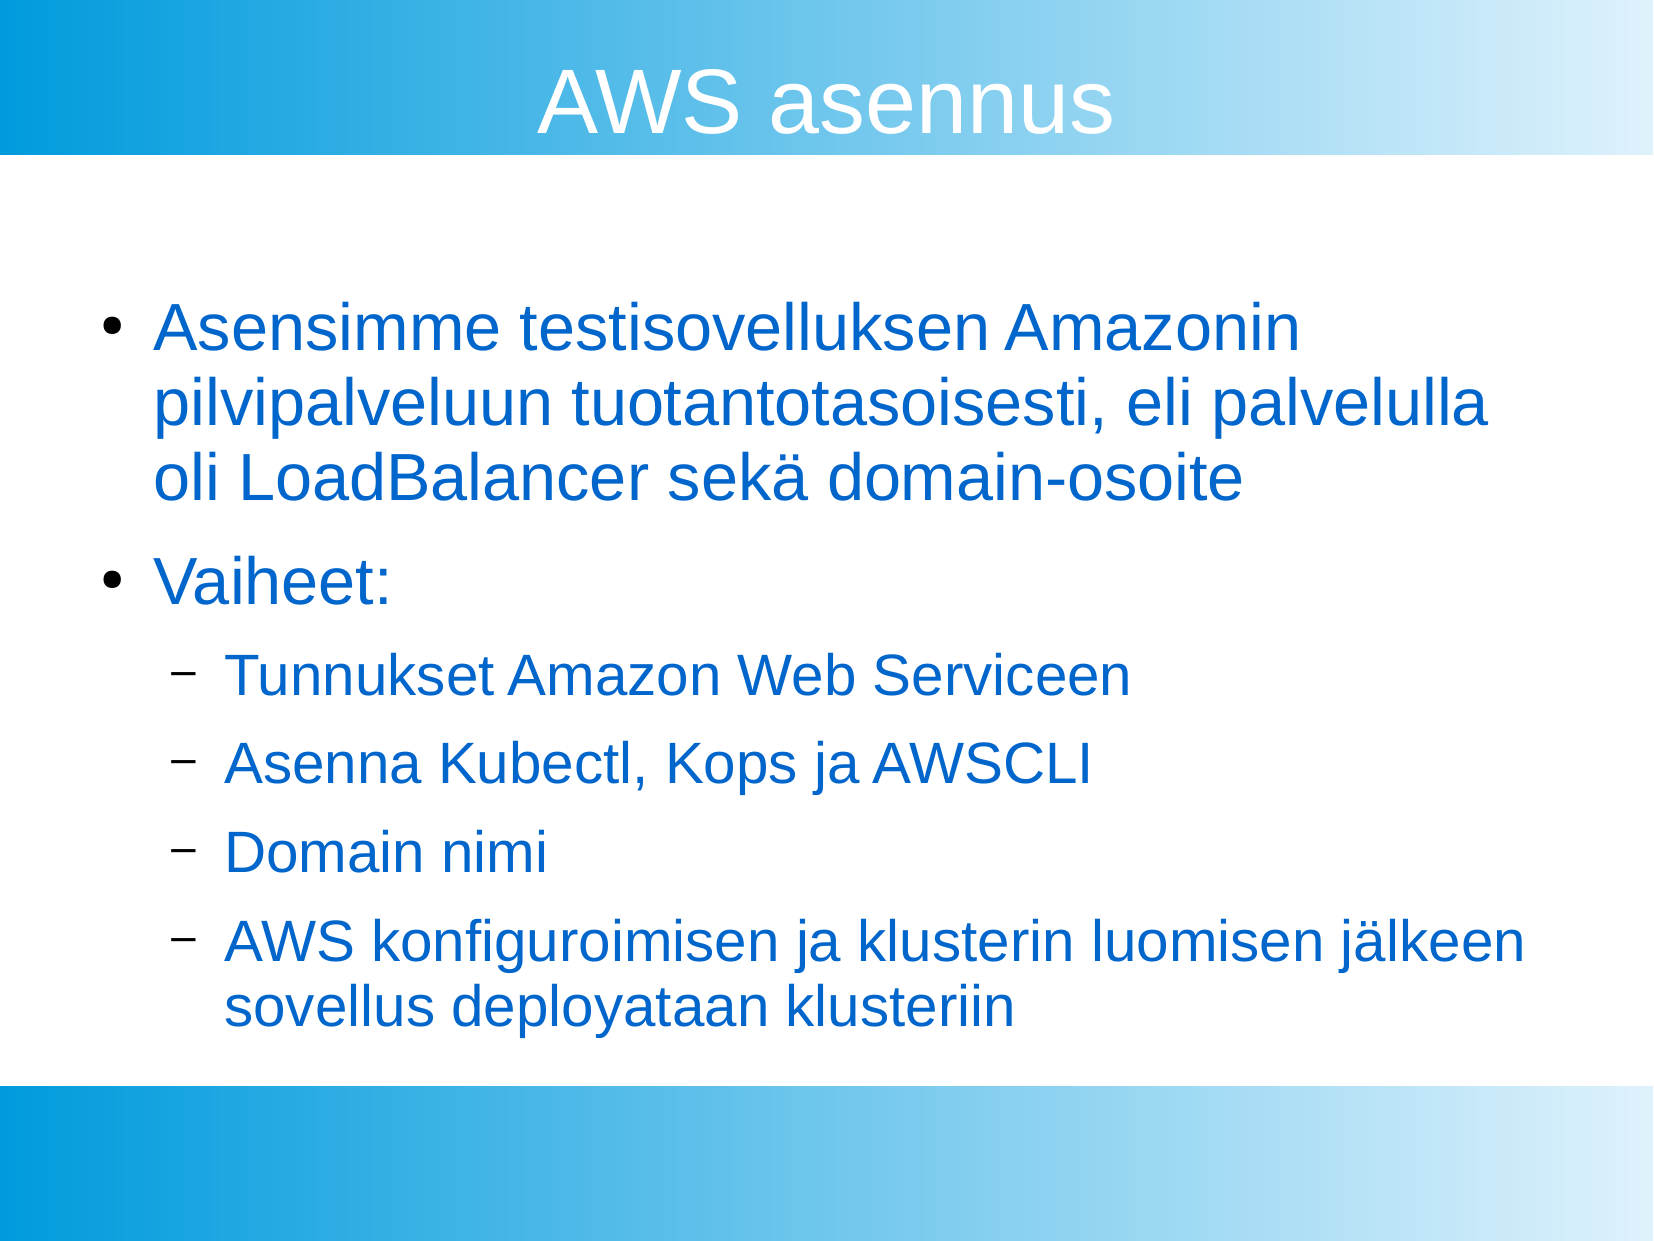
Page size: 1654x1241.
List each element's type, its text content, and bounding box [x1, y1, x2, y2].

title AWS asennus [82, 49, 1571, 155]
list Asensimme testisovelluksen Amazonin pilvipalveluun tuotantotasoisesti, eli palvelulla oli LoadBalancer sekä domain-osoite Vaiheet: Tunnukset Amazon Web Serviceen Asenna Kubectl, Kops ja AWSCLI Domain nimi AWS konfiguroimisen ja klusterin luomisen jälkeen sovellus deployataan klusteriin [82, 290, 1571, 1010]
